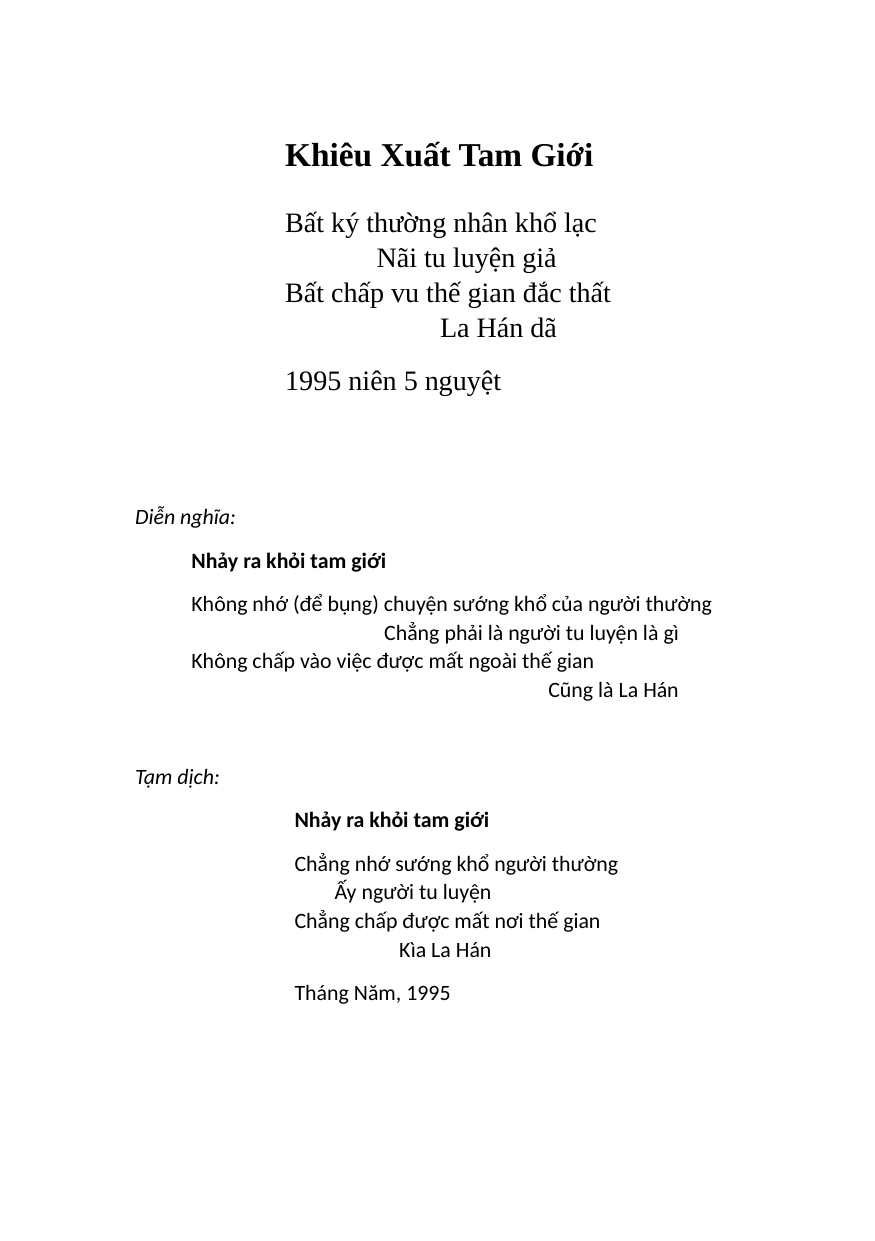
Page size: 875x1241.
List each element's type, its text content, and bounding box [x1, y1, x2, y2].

text Chẳng nhớ sướng khổ người thường Ấy người tu luyện Chẳng chấp được mất nơi thế gian Kìa La Hán [294, 850, 739, 963]
subtitle Khiêu Xuất Tam Giới [285, 135, 739, 173]
text 1995 niên 5 nguyệt [285, 364, 739, 396]
text Không nhớ (để bụng) chuyện sướng khổ của người thường Chẳng phải là người tu luyện là gì Không chấp vào việc được mất ngoài thế gian Cũng là La Hán [191, 590, 739, 703]
text Nhảy ra khỏi tam giới [294, 806, 739, 833]
text Tháng Năm, 1995 [294, 979, 739, 1006]
text Tạm dịch: [135, 763, 739, 790]
text Nhảy ra khỏi tam giới [191, 547, 739, 573]
text Bất ký thường nhân khổ lạc Nãi tu luyện giả Bất chấp vu thế gian đắc thất La Hán dã [285, 206, 739, 343]
text Diễn nghĩa: [135, 503, 739, 530]
